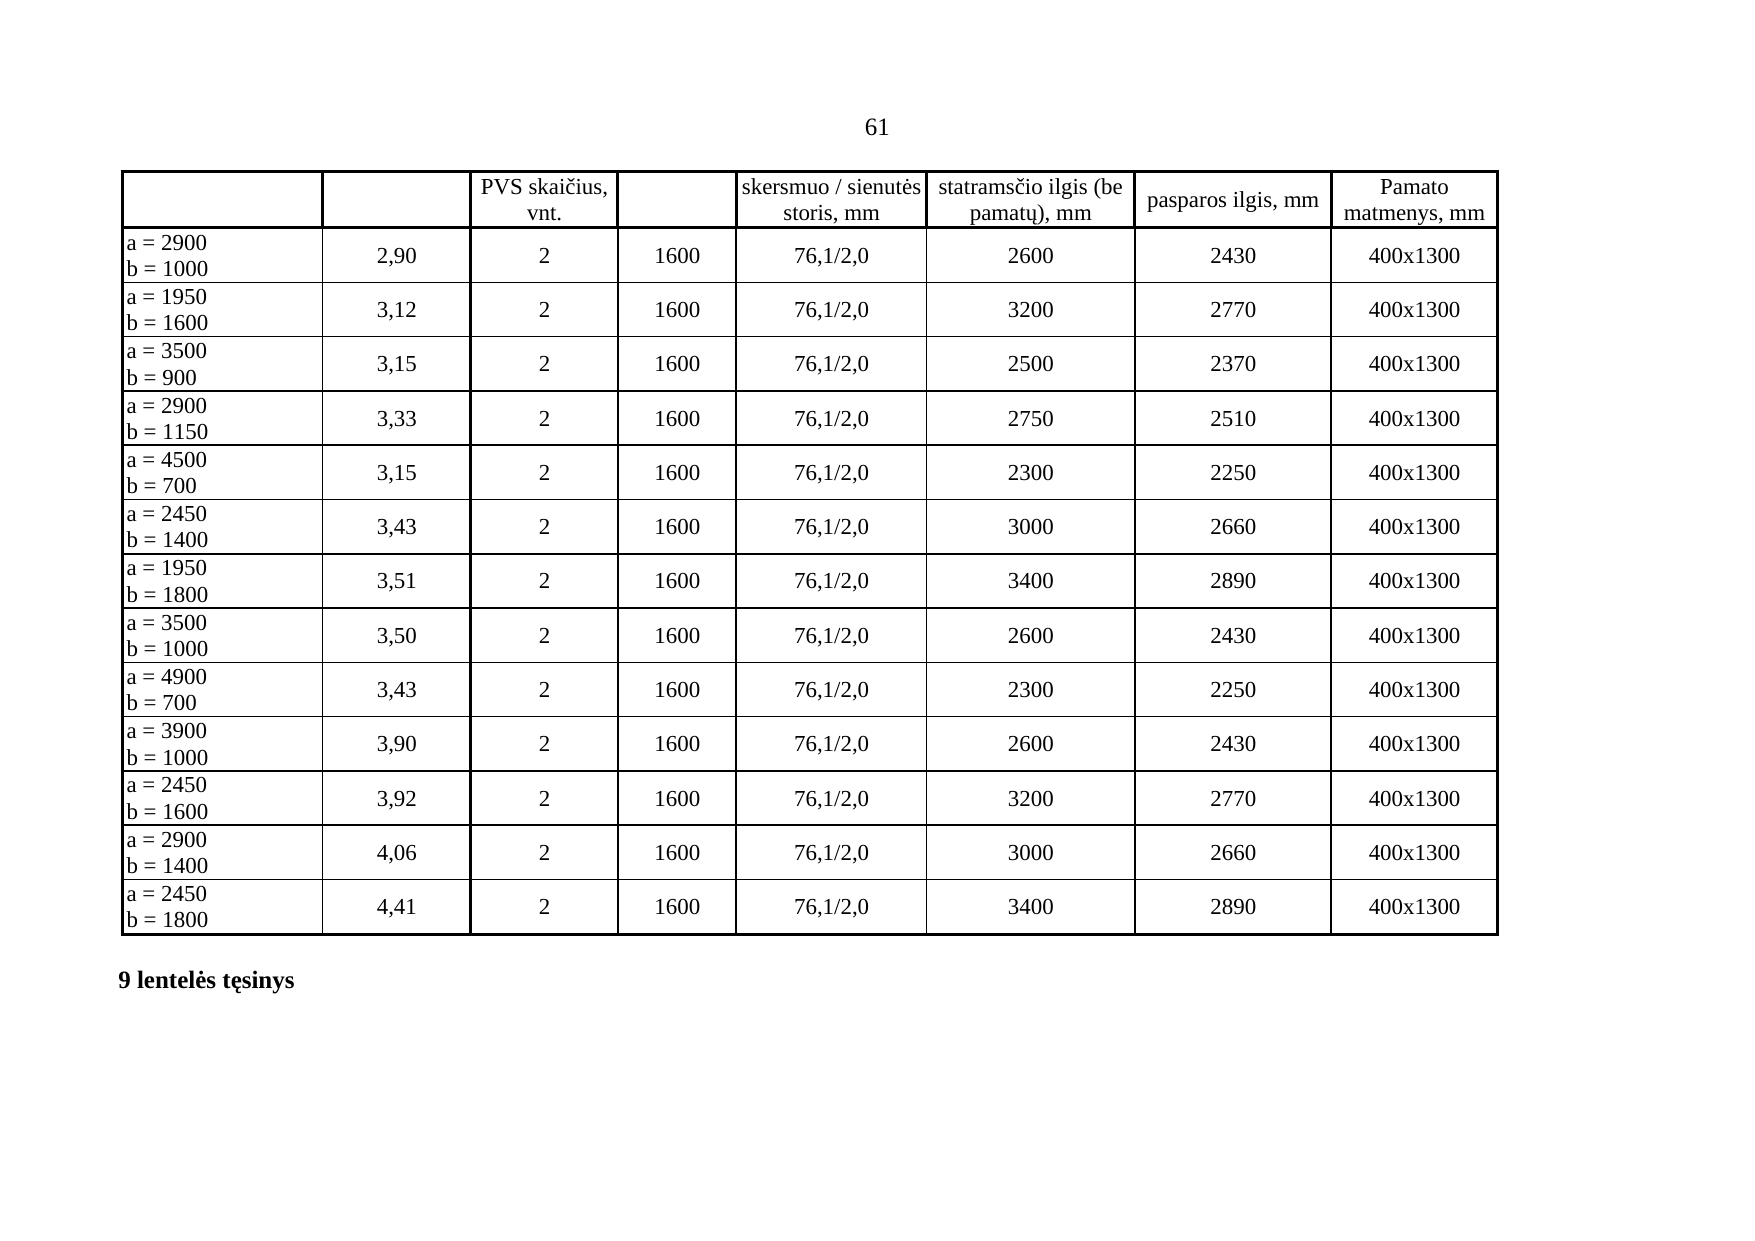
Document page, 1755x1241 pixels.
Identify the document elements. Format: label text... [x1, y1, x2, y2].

table_cell 4,41 [323, 880, 469, 933]
table_cell 3,51 [323, 555, 469, 607]
table_cell 2250 [1136, 663, 1330, 716]
table_cell 76,1/2,0 [737, 555, 926, 607]
table_cell 4,06 [323, 826, 469, 878]
table_cell 3000 [927, 500, 1134, 553]
table_cell 2 [472, 717, 617, 770]
table_cell 400x1300 [1332, 500, 1496, 553]
table_cell 76,1/2,0 [737, 717, 926, 770]
table_cell 3400 [927, 880, 1134, 933]
table_cell a = 1950 b = 1600 [124, 283, 322, 336]
table_cell 2430 [1136, 717, 1330, 770]
table_cell 400x1300 [1332, 392, 1496, 444]
table_cell 2890 [1136, 880, 1330, 933]
table_cell 1600 [619, 337, 735, 390]
table_cell 76,1/2,0 [737, 500, 926, 553]
table_cell 400x1300 [1332, 337, 1496, 390]
table_cell 3,12 [323, 283, 469, 336]
table_cell 2,90 [323, 229, 469, 282]
table_cell 1600 [619, 392, 735, 444]
table_cell 2 [472, 555, 617, 607]
table_cell 2500 [927, 337, 1134, 390]
table_cell 3,43 [323, 663, 469, 716]
table_cell a = 2450 b = 1600 [124, 772, 322, 824]
table_cell 3400 [927, 555, 1134, 607]
table_cell 2750 [927, 392, 1134, 444]
table_cell 3,92 [323, 772, 469, 824]
table_cell a = 2450 b = 1400 [124, 500, 322, 553]
table_cell PVS skaičius, vnt. [472, 173, 616, 226]
table_cell 400x1300 [1332, 880, 1496, 933]
table_cell 76,1/2,0 [737, 880, 926, 933]
table_cell 76,1/2,0 [737, 229, 926, 282]
table_cell a = 4500 b = 700 [124, 446, 322, 499]
table_cell 2 [472, 880, 617, 933]
table_cell [619, 173, 735, 226]
table_cell 2 [472, 663, 617, 716]
table_cell 2370 [1136, 337, 1330, 390]
table_cell 400x1300 [1332, 717, 1496, 770]
table_cell 1600 [619, 826, 735, 878]
table_cell 76,1/2,0 [737, 283, 926, 336]
table_cell [124, 173, 321, 226]
table_cell 1600 [619, 500, 735, 553]
table_cell 2770 [1136, 772, 1330, 824]
table_cell 1600 [619, 717, 735, 770]
table_cell 76,1/2,0 [737, 772, 926, 824]
table_cell Pamato matmenys, mm [1333, 173, 1496, 226]
table_cell 1600 [619, 283, 735, 336]
table_cell 2300 [927, 663, 1134, 716]
table_cell 2600 [927, 717, 1134, 770]
table_cell 76,1/2,0 [737, 337, 926, 390]
table_cell 1600 [619, 663, 735, 716]
table_cell 1600 [619, 555, 735, 607]
table_cell 2300 [927, 446, 1134, 499]
table_cell 2250 [1136, 446, 1330, 499]
table_cell 2600 [927, 609, 1134, 661]
table_cell 2 [472, 772, 617, 824]
table_cell 3,15 [323, 446, 469, 499]
table_cell 2890 [1136, 555, 1330, 607]
table_cell a = 2900 b = 1400 [124, 826, 322, 878]
text 9 lentelės tęsinys [118, 965, 1636, 993]
table_cell 76,1/2,0 [737, 609, 926, 661]
table_cell 2 [472, 826, 617, 878]
table_cell a = 2900 b = 1150 [124, 392, 322, 444]
table_cell 400x1300 [1332, 826, 1496, 878]
table_cell 76,1/2,0 [737, 446, 926, 499]
table_cell 400x1300 [1332, 283, 1496, 336]
table_cell a = 3500 b = 900 [124, 337, 322, 390]
table_cell 400x1300 [1332, 229, 1496, 282]
table_cell 3200 [927, 772, 1134, 824]
table_cell 2 [472, 392, 617, 444]
table_cell 2 [472, 500, 617, 553]
table_cell 2510 [1136, 392, 1330, 444]
table_cell 2 [472, 609, 617, 661]
table_cell 3,15 [323, 337, 469, 390]
table_cell 3,90 [323, 717, 469, 770]
table_cell a = 1950 b = 1800 [124, 555, 322, 607]
table_cell 1600 [619, 772, 735, 824]
table_cell 2430 [1136, 609, 1330, 661]
table_cell 400x1300 [1332, 609, 1496, 661]
table_cell a = 2450 b = 1800 [124, 880, 322, 933]
table_cell statramsčio ilgis (be pamatų), mm [928, 173, 1133, 226]
table_cell a = 2900 b = 1000 [124, 229, 322, 282]
table_cell 3,33 [323, 392, 469, 444]
table_cell 3200 [927, 283, 1134, 336]
table_cell 76,1/2,0 [737, 826, 926, 878]
table_cell 3,50 [323, 609, 469, 661]
table_cell 3,43 [323, 500, 469, 553]
table_cell 2 [472, 283, 617, 336]
table_cell pasparos ilgis, mm [1136, 173, 1330, 226]
table_cell 2770 [1136, 283, 1330, 336]
table_cell 400x1300 [1332, 555, 1496, 607]
table_cell 2660 [1136, 826, 1330, 878]
table_cell 1600 [619, 229, 735, 282]
table_cell 400x1300 [1332, 772, 1496, 824]
table_cell 76,1/2,0 [737, 392, 926, 444]
table_cell 2660 [1136, 500, 1330, 553]
table_cell a = 4900 b = 700 [124, 663, 322, 716]
table_cell 2 [472, 229, 617, 282]
table_cell 1600 [619, 446, 735, 499]
table_cell 2 [472, 337, 617, 390]
table_cell 76,1/2,0 [737, 663, 926, 716]
table_cell 3000 [927, 826, 1134, 878]
table_cell 1600 [619, 880, 735, 933]
table_cell 2430 [1136, 229, 1330, 282]
table_cell 2 [472, 446, 617, 499]
table_cell 400x1300 [1332, 446, 1496, 499]
table_cell 400x1300 [1332, 663, 1496, 716]
table_cell a = 3900 b = 1000 [124, 717, 322, 770]
table_cell [324, 173, 469, 226]
table_cell skersmuo / sienutės storis, mm [738, 173, 925, 226]
table_cell 1600 [619, 609, 735, 661]
table_cell a = 3500 b = 1000 [124, 609, 322, 661]
table_cell 2600 [927, 229, 1134, 282]
